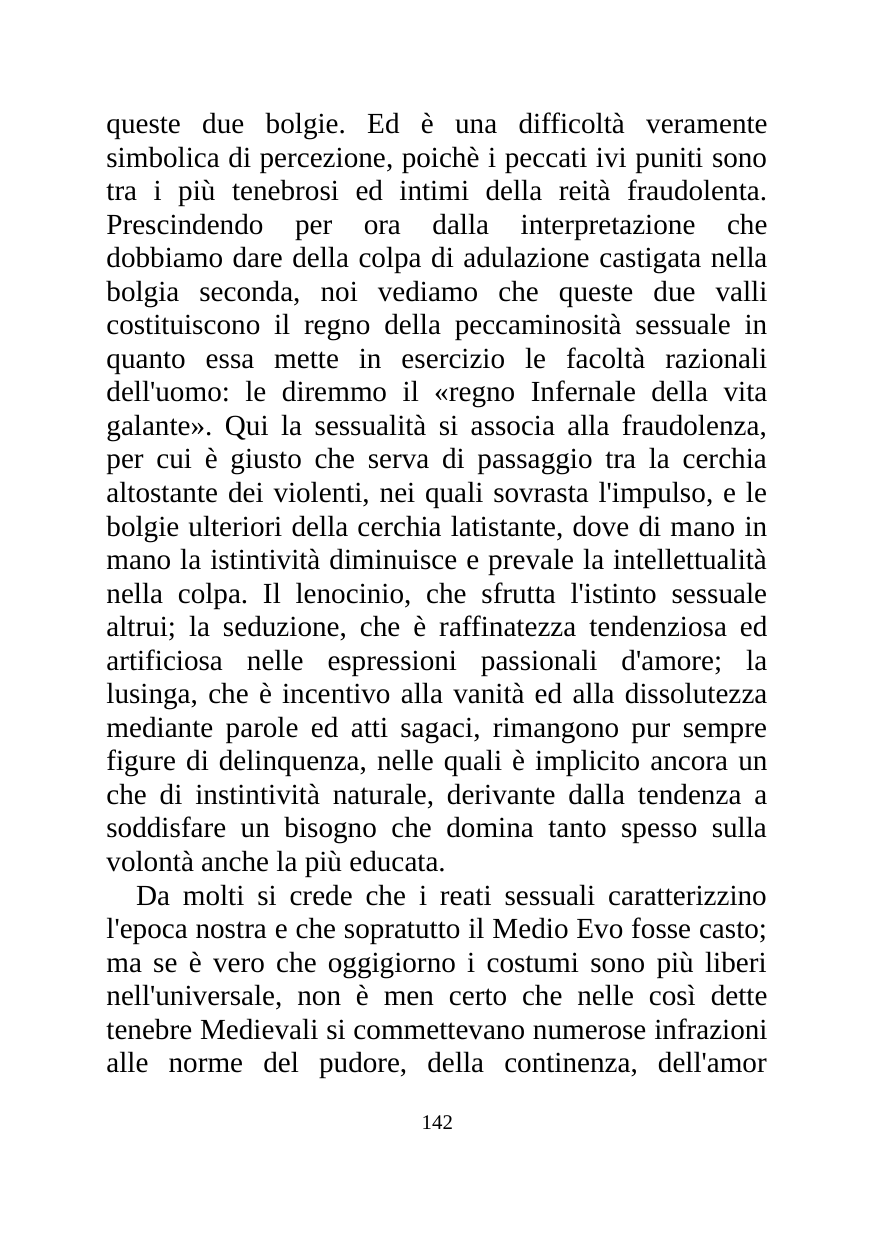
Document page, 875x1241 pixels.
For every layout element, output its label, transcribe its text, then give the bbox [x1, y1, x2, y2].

text Da molti si crede che i reati sessuali caratterizzino l'epoca nostra e che sopratutto il Medio Evo fosse casto; ma se è vero che oggigiorno i costumi sono più liberi nell'universale, non è men certo che nelle così dette tenebre Medievali si commettevano numerose infrazioni alle norme del pudore, della continenza, dell'amor [106, 878, 768, 1079]
text queste due bolgie. Ed è una difficoltà veramente simbolica di percezione, poichè i peccati ivi puniti sono tra i più tenebrosi ed intimi della reità fraudolenta. Prescindendo per ora dalla interpretazione che dobbiamo dare della colpa di adulazione castigata nella bolgia seconda, noi vediamo che queste due valli costituiscono il regno della peccaminosità sessuale in quanto essa mette in esercizio le facoltà razionali dell'uomo: le diremmo il «regno Infernale della vita galante». Qui la sessualità si associa alla fraudolenza, per cui è giusto che serva di passaggio tra la cerchia altostante dei violenti, nei quali sovrasta l'impulso, e le bolgie ulteriori della cerchia latistante, dove di mano in mano la istintività diminuisce e prevale la intellettualità nella colpa. Il lenocinio, che sfrutta l'istinto sessuale altrui; la seduzione, che è raffinatezza tendenziosa ed artificiosa nelle espressioni passionali d'amore; la lusinga, che è incentivo alla vanità ed alla dissolutezza mediante parole ed atti sagaci, rimangono pur sempre figure di delinquenza, nelle quali è implicito ancora un che di instintività naturale, derivante dalla tendenza a soddisfare un bisogno che domina tanto spesso sulla volontà anche la più educata. [106, 106, 768, 878]
